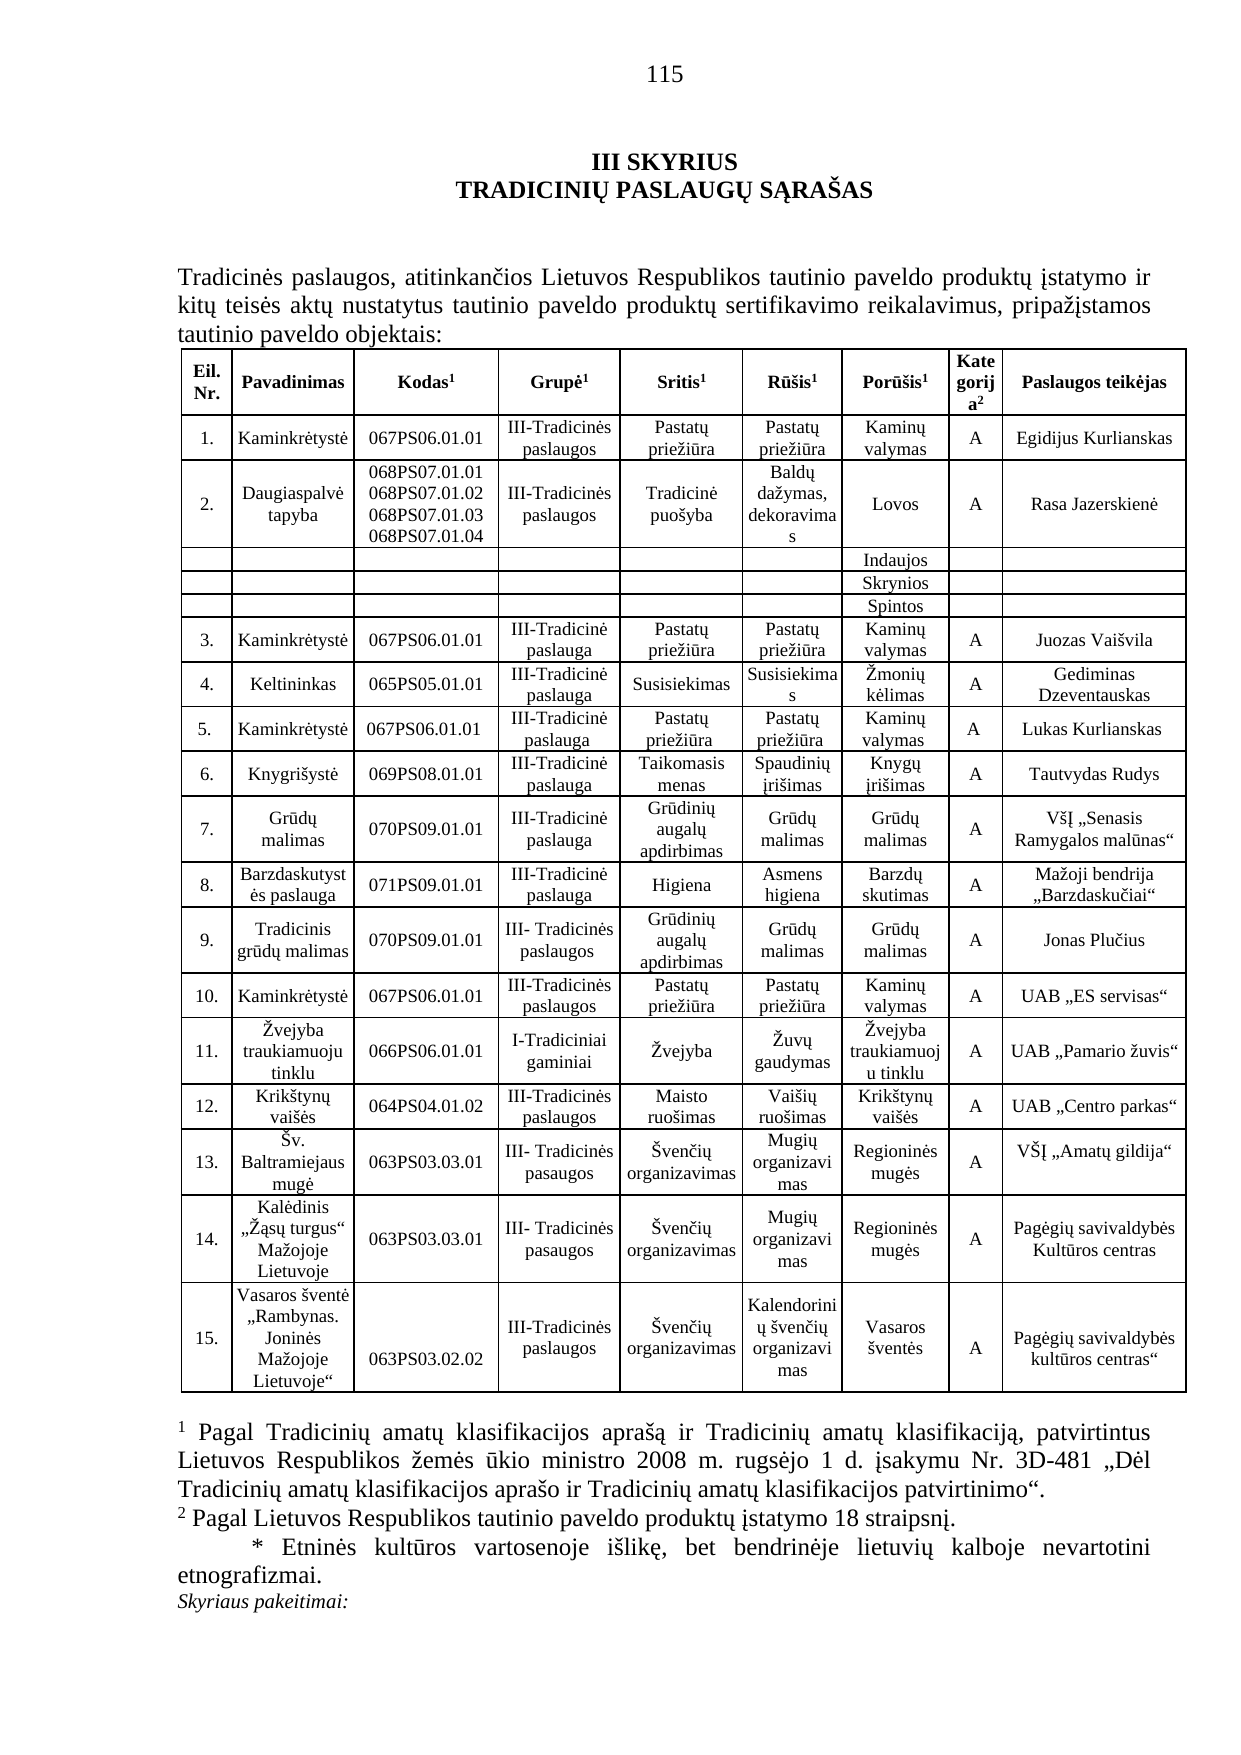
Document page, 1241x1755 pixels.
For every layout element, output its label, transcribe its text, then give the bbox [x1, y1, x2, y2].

table_cell Žmonių kėlimas [843, 663, 948, 706]
table_cell Spaudinių įrišimas [743, 752, 841, 795]
table_cell Barzdaskutystės paslauga [233, 863, 353, 906]
table_cell A [950, 908, 1002, 972]
table_cell 063PS03.02.02 [355, 1283, 498, 1391]
table_header Rūšis1 [743, 350, 841, 414]
table_cell Krikštynų vaišės [233, 1085, 353, 1128]
table_cell A [950, 707, 1002, 750]
table_cell [950, 548, 1002, 570]
table_cell III-Tradicinė paslauga [499, 863, 619, 906]
table_cell 067PS06.01.01 [355, 707, 498, 750]
table_cell Pastatų priežiūra [621, 707, 742, 750]
table_cell [1003, 595, 1185, 616]
table_cell Pastatų priežiūra [743, 416, 841, 459]
table_cell Susisiekimas [621, 663, 742, 706]
table_cell [499, 572, 619, 593]
table_cell 13. [182, 1130, 231, 1194]
text III SKYRIUS [177, 147, 1152, 176]
table_cell Švenčių organizavimas [621, 1283, 742, 1391]
table_cell 4. [182, 663, 231, 706]
table_cell Kaminkrėtystė [233, 707, 353, 750]
table_cell Kalėdinis „Žąsų turgus“ Mažojoje Lietuvoje [233, 1196, 353, 1282]
table_cell Vasaros šventė „Rambynas. Joninės Mažojoje Lietuvoje“ [233, 1283, 353, 1391]
table_cell I-Tradiciniai gaminiai [499, 1018, 619, 1083]
table_cell Regioninės mugės [843, 1196, 948, 1282]
table_cell Krikštynų vaišės [843, 1085, 948, 1128]
table_cell [182, 548, 231, 570]
table_cell Grūdų malimas [743, 908, 841, 972]
text Tradicinės paslaugos, atitinkančios Lietuvos Respublikоs tautinio paveldo produktų įstatymo ir kitų teisės aktų nustatytus tautinio paveldo produktų sertifikavimo reikalavimus, pripažįstamos tautinio paveldo objektais: [177, 262, 1152, 348]
table_cell Kaminų valymas [843, 974, 948, 1017]
table_cell [621, 595, 742, 616]
table_header Pavadinimas [233, 350, 353, 414]
table_cell Lukas Kurlianskas [1003, 707, 1185, 750]
table_cell III- Tradicinės pasaugos [499, 1196, 619, 1282]
table_cell Kaminkrėtystė [233, 974, 353, 1017]
table_cell [233, 595, 353, 616]
table_cell A [950, 1018, 1002, 1083]
table_header Kategorija2 [950, 350, 1002, 414]
table_cell Higiena [621, 863, 742, 906]
text Skyriaus pakeitimai: [177, 1589, 1152, 1613]
table_cell Mažoji bendrija „Barzdaskučiai“ [1003, 863, 1185, 906]
table_header Kodas1 [355, 350, 498, 414]
table_cell [950, 572, 1002, 593]
table_cell Grūdų malimas [843, 908, 948, 972]
table_cell III-Tradicinė paslauga [499, 707, 619, 750]
table_cell [355, 595, 498, 616]
table_cell Grūdinių augalų apdirbimas [621, 797, 742, 861]
table_cell UAB „ES servisas“ [1003, 974, 1185, 1017]
text * Etninės kultūros vartosenoje išlikę, bet bendrinėje lietuvių kalboje nevartotini etnografizmai. [177, 1532, 1152, 1589]
text TRADICINIŲ PASLAUGŲ SĄRAŠAS [177, 176, 1152, 204]
table_cell 065PS05.01.01 [355, 663, 498, 706]
table_header Sritis1 [621, 350, 742, 414]
table_cell Daugiaspalvė tapyba [233, 461, 353, 547]
table_cell 071PS09.01.01 [355, 863, 498, 906]
table_cell UAB „Pamario žuvis“ [1003, 1018, 1185, 1083]
table_cell 1. [182, 416, 231, 459]
table_cell VŠĮ „Amatų gildija“ [1003, 1130, 1185, 1194]
table_cell Tradicinė puošyba [621, 461, 742, 547]
table_cell Barzdų skutimas [843, 863, 948, 906]
table_cell Lovos [843, 461, 948, 547]
table_cell Egidijus Kurlianskas [1003, 416, 1185, 459]
table_cell 9. [182, 908, 231, 972]
table_cell A [950, 461, 1002, 547]
table_cell [1003, 548, 1185, 570]
table_cell 6. [182, 752, 231, 795]
table_cell 7. [182, 797, 231, 861]
table_cell Juozas Vaišvila [1003, 618, 1185, 661]
table_cell Žuvų gaudymas [743, 1018, 841, 1083]
table_cell [182, 595, 231, 616]
table_cell Pastatų priežiūra [743, 707, 841, 750]
table_cell Pastatų priežiūra [743, 974, 841, 1017]
table_cell 064PS04.01.02 [355, 1085, 498, 1128]
table_cell Maisto ruošimas [621, 1085, 742, 1128]
table_cell Baldų dažymas, dekoravimas [743, 461, 841, 547]
table_cell Pagėgių savivaldybės kultūros centras“ [1003, 1283, 1185, 1391]
table_cell [499, 595, 619, 616]
table_cell [1003, 572, 1185, 593]
table_cell A [950, 797, 1002, 861]
table_cell Pastatų priežiūra [621, 974, 742, 1017]
table_cell Rasa Jazerskienė [1003, 461, 1185, 547]
table_cell 11. [182, 1018, 231, 1083]
table_cell Grūdų malimas [843, 797, 948, 861]
table_cell Grūdinių augalų apdirbimas [621, 908, 742, 972]
table_cell 10. [182, 974, 231, 1017]
table_header Grupė1 [499, 350, 619, 414]
table_cell [499, 548, 619, 570]
table_cell UAB „Centro parkas“ [1003, 1085, 1185, 1128]
table_cell A [950, 974, 1002, 1017]
table_cell Pagėgių savivaldybės Kultūros centras [1003, 1196, 1185, 1282]
table_cell 066PS06.01.01 [355, 1018, 498, 1083]
table_cell 3. [182, 618, 231, 661]
table_cell 15. [182, 1283, 231, 1391]
text 1 Pagal Tradicinių amatų klasifikacijos aprašą ir Tradicinių amatų klasifikaciją, patvirtintus Lietuvos Respublikоs žemės ūkio ministro 2008 m. rugsėjo 1 d. įsakymu Nr. 3D-481 „Dėl Tradicinių amatų klasifikacijos aprašo ir Tradicinių amatų klasifikacijos patvirtinimo“. [177, 1417, 1152, 1503]
table_header Paslaugos teikėjas [1003, 350, 1185, 414]
table_cell 068PS07.01.01 068PS07.01.02 068PS07.01.03 068PS07.01.04 [355, 461, 498, 547]
table_cell Asmens higiena [743, 863, 841, 906]
table_cell 8. [182, 863, 231, 906]
table_cell Pastatų priežiūra [743, 618, 841, 661]
table_cell 2. [182, 461, 231, 547]
table_cell A [950, 663, 1002, 706]
table_cell 14. [182, 1196, 231, 1282]
table_cell III-Tradicinė paslauga [499, 663, 619, 706]
table_cell Vasaros šventės [843, 1283, 948, 1391]
table_cell [355, 572, 498, 593]
table_cell Tradicinis grūdų malimas [233, 908, 353, 972]
table_cell A [950, 416, 1002, 459]
table_cell [743, 548, 841, 570]
table_cell III-Tradicinės paslaugos [499, 1283, 619, 1391]
table_cell A [950, 1130, 1002, 1194]
table_cell A [950, 1085, 1002, 1128]
text 2 Pagal Lietuvos Respublikоs tautinio paveldo produktų įstatymo 18 straipsnį. [177, 1503, 1152, 1532]
table_cell [233, 548, 353, 570]
table_cell Mugių organizavimas [743, 1130, 841, 1194]
table_cell Skrynios [843, 572, 948, 593]
table_cell Žvejyba traukiamuoju tinklu [843, 1018, 948, 1083]
table_cell A [950, 752, 1002, 795]
table_cell 063PS03.03.01 [355, 1196, 498, 1282]
table_cell Spintos [843, 595, 948, 616]
table_cell 067PS06.01.01 [355, 618, 498, 661]
table_cell Pastatų priežiūra [621, 618, 742, 661]
table_cell 069PS08.01.01 [355, 752, 498, 795]
table_cell Regioninės mugės [843, 1130, 948, 1194]
table_cell III-Tradicinės paslaugos [499, 1085, 619, 1128]
table_cell [233, 572, 353, 593]
table_cell [950, 595, 1002, 616]
table_cell 070PS09.01.01 [355, 797, 498, 861]
table_cell Žvejyba traukiamuoju tinklu [233, 1018, 353, 1083]
table_header Eil. Nr. [182, 350, 231, 414]
table_cell Kalendorinių švenčių organizavimas [743, 1283, 841, 1391]
table_cell Mugių organizavimas [743, 1196, 841, 1282]
table_cell Šv. Baltramiejaus mugė [233, 1130, 353, 1194]
table_cell Kaminkrėtystė [233, 618, 353, 661]
table_cell A [950, 863, 1002, 906]
table_cell Pastatų priežiūra [621, 416, 742, 459]
table_cell III- Tradicinės paslaugos [499, 908, 619, 972]
table_cell 067PS06.01.01 [355, 416, 498, 459]
table_cell III-Tradicinė paslauga [499, 797, 619, 861]
table_cell 5. [182, 707, 231, 750]
table_cell 067PS06.01.01 [355, 974, 498, 1017]
table_cell III-Tradicinės paslaugos [499, 461, 619, 547]
table_cell Keltininkas [233, 663, 353, 706]
table_cell Gediminas Dzeventauskas [1003, 663, 1185, 706]
table_cell III-Tradicinė paslauga [499, 618, 619, 661]
table_cell [355, 548, 498, 570]
table_cell III-Tradicinės paslaugos [499, 974, 619, 1017]
table_cell Grūdų malimas [233, 797, 353, 861]
table_cell Kaminų valymas [843, 707, 948, 750]
table_cell III-Tradicinė paslauga [499, 752, 619, 795]
table_cell A [950, 1283, 1002, 1391]
table_cell [621, 572, 742, 593]
table_cell [182, 572, 231, 593]
table_header Porūšis1 [843, 350, 948, 414]
table_cell A [950, 1196, 1002, 1282]
table_cell Žvejyba [621, 1018, 742, 1083]
table_cell Kaminų valymas [843, 618, 948, 661]
table_cell Indaujos [843, 548, 948, 570]
table_cell Kaminkrėtystė [233, 416, 353, 459]
table_cell [743, 572, 841, 593]
table_cell Vaišių ruošimas [743, 1085, 841, 1128]
table_cell Jonas Plučius [1003, 908, 1185, 972]
table_cell Knygrišystė [233, 752, 353, 795]
table_cell 070PS09.01.01 [355, 908, 498, 972]
table_cell Grūdų malimas [743, 797, 841, 861]
table_cell Taikomasis menas [621, 752, 742, 795]
table_cell Knygų įrišimas [843, 752, 948, 795]
table_cell Švenčių organizavimas [621, 1130, 742, 1194]
table_cell 063PS03.03.01 [355, 1130, 498, 1194]
table_cell [621, 548, 742, 570]
table_cell Tautvydas Rudys [1003, 752, 1185, 795]
table_cell III- Tradicinės pasaugos [499, 1130, 619, 1194]
table_cell [743, 595, 841, 616]
table_cell 12. [182, 1085, 231, 1128]
table_cell VšĮ „Senasis Ramygalos malūnas“ [1003, 797, 1185, 861]
table_cell Susisiekimas [743, 663, 841, 706]
table_cell III-Tradicinės paslaugos [499, 416, 619, 459]
table_cell Švenčių organizavimas [621, 1196, 742, 1282]
table_cell Kaminų valymas [843, 416, 948, 459]
table_cell A [950, 618, 1002, 661]
